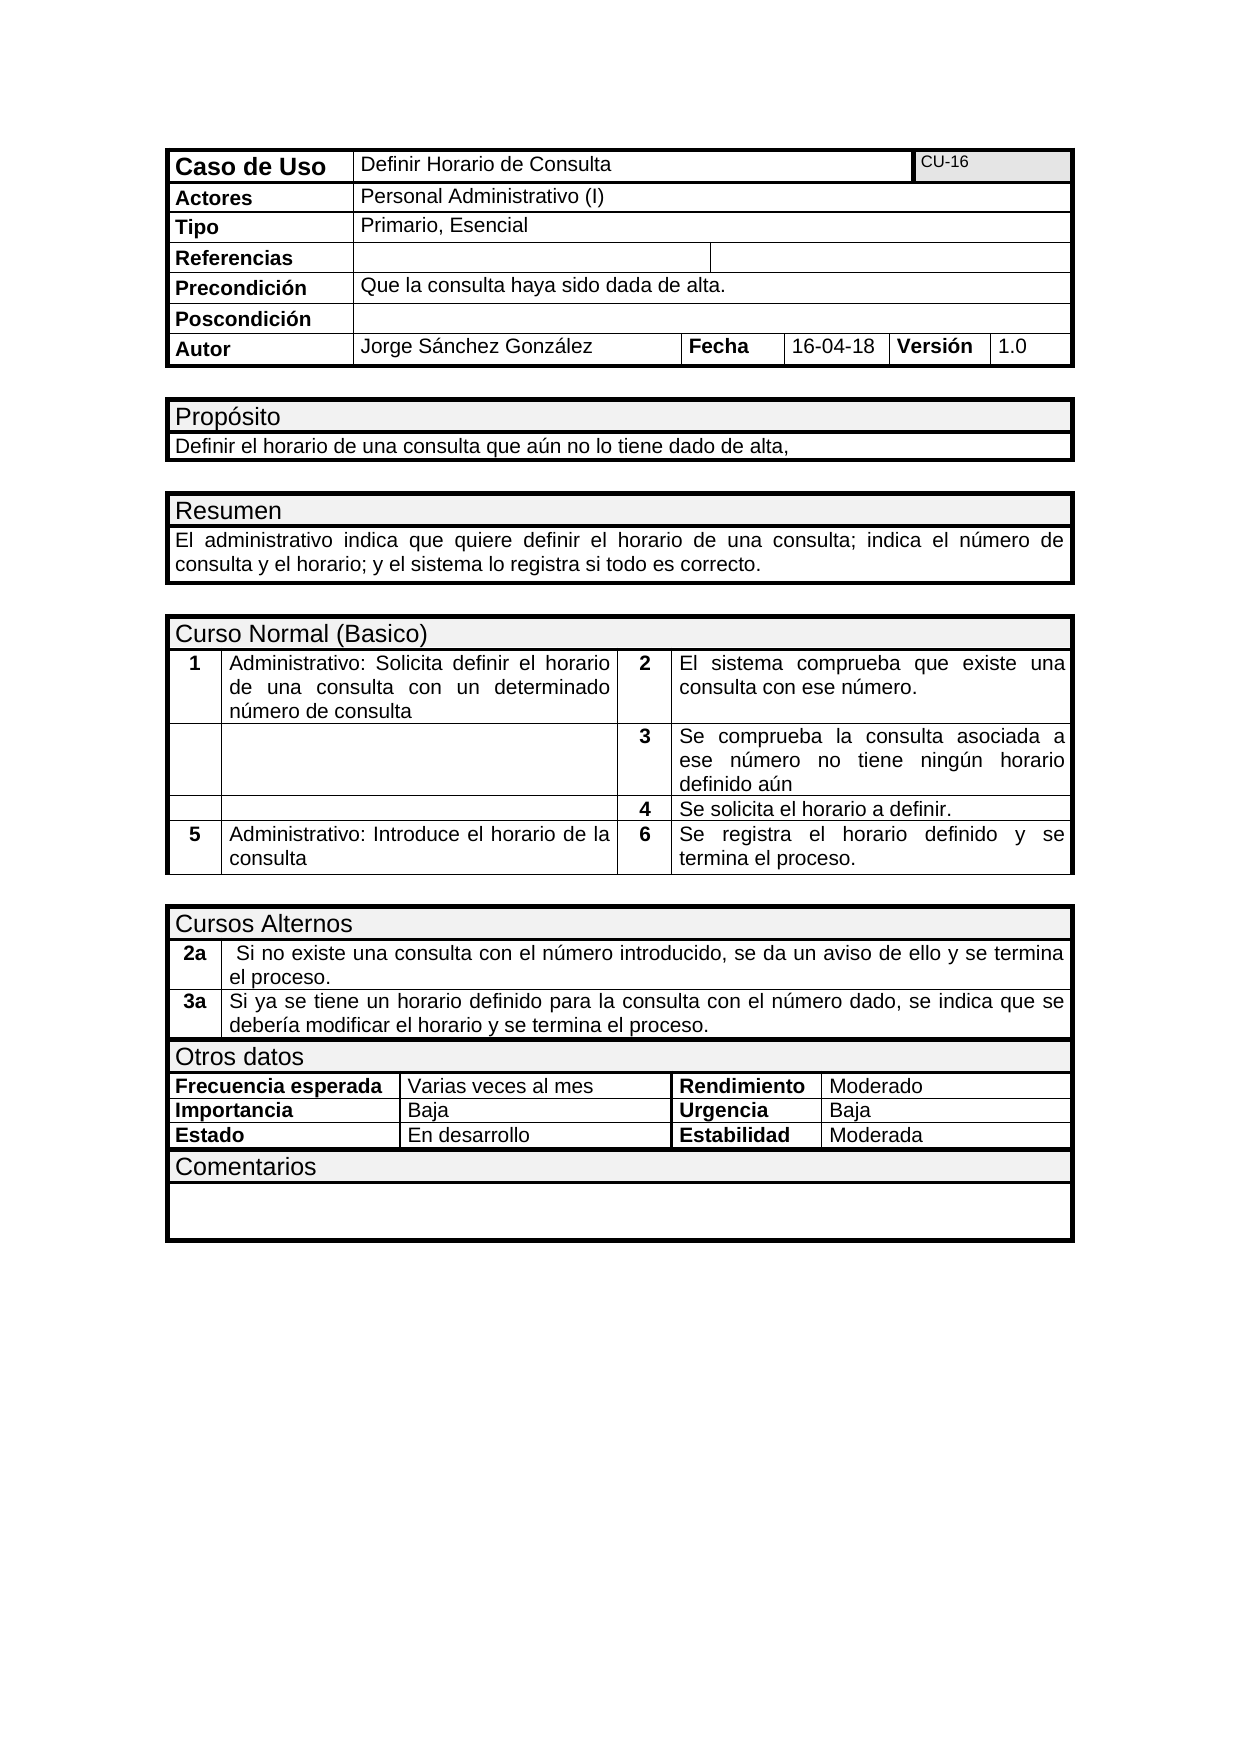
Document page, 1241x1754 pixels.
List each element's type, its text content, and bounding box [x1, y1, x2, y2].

table_cell Poscondición [170, 304, 353, 333]
table_header Curso Normal (Basico) [170, 619, 1070, 647]
table_cell [222, 796, 617, 820]
table_cell [170, 796, 221, 820]
table_cell Otros datos [170, 1042, 1070, 1071]
table_cell 16-04-18 [785, 334, 889, 363]
table_cell [354, 304, 1070, 333]
table_cell Si no existe una consulta con el número introducido, se da un aviso de ello y se termina el proceso. [222, 941, 1070, 989]
table_cell Administrativo: Introduce el horario de la consulta [222, 821, 617, 874]
table_cell En desarrollo [401, 1123, 670, 1147]
table_cell [354, 243, 710, 272]
table_cell 4 [618, 796, 671, 820]
table_cell Frecuencia esperada [170, 1074, 399, 1098]
table_cell 1.0 [991, 334, 1070, 363]
table_cell El sistema comprueba que existe una consulta con ese número. [672, 651, 1070, 722]
table_header Definir Horario de Consulta [354, 152, 911, 181]
table_cell Estado [170, 1123, 399, 1147]
table_cell [711, 243, 1070, 272]
table_cell Se registra el horario definido y se termina el proceso. [672, 821, 1070, 874]
table_cell Que la consulta haya sido dada de alta. [354, 273, 1070, 303]
table_cell Referencias [170, 243, 353, 272]
table_cell Importancia [170, 1099, 399, 1122]
table_cell Moderada [822, 1123, 1070, 1147]
table_cell Urgencia [673, 1099, 821, 1122]
table_cell El administrativo indica que quiere definir el horario de una consulta; indica el número de consulta y el horario; y el sistema lo registra si todo es correcto. [170, 528, 1070, 581]
table_cell Administrativo: Solicita definir el horario de una consulta con un determinado número de consulta [222, 651, 617, 722]
table_cell Versión [890, 334, 990, 363]
table_cell [170, 724, 221, 795]
table_cell Se comprueba la consulta asociada a ese número no tiene ningún horario definido aún [672, 724, 1070, 795]
table_header Propósito [170, 402, 1070, 430]
table_header Cursos Alternos [170, 909, 1070, 938]
table_cell Comentarios [170, 1152, 1070, 1181]
table_cell 6 [618, 821, 671, 874]
table_cell Precondición [170, 273, 353, 303]
table_cell Actores [170, 184, 353, 211]
table_cell Varias veces al mes [401, 1074, 670, 1098]
table_cell 3a [170, 990, 221, 1037]
table_header Caso de Uso [170, 152, 353, 181]
table_header Resumen [170, 496, 1070, 524]
table_cell Baja [401, 1099, 670, 1122]
table_header CU-16 [916, 152, 1070, 181]
table_cell [170, 1184, 1070, 1238]
table_cell [222, 724, 617, 795]
table_cell 1 [170, 651, 221, 722]
table_cell Primario, Esencial [354, 213, 1070, 242]
table_cell Tipo [170, 213, 353, 242]
table_cell Moderado [822, 1074, 1070, 1098]
table_cell 2a [170, 941, 221, 989]
table_cell 3 [618, 724, 671, 795]
table_cell Personal Administrativo (I) [354, 184, 1070, 211]
table_cell Jorge Sánchez González [354, 334, 681, 363]
table_cell Se solicita el horario a definir. [672, 796, 1070, 820]
table_cell Autor [170, 334, 353, 363]
table_cell 2 [618, 651, 671, 722]
table_cell Si ya se tiene un horario definido para la consulta con el número dado, se indica que se debería modificar el horario y se termina el proceso. [222, 990, 1070, 1037]
table_cell 5 [170, 821, 221, 874]
table_cell Fecha [682, 334, 784, 363]
table_cell Definir el horario de una consulta que aún no lo tiene dado de alta, [170, 434, 1070, 457]
table_cell Estabilidad [673, 1123, 821, 1147]
table_cell Baja [822, 1099, 1070, 1122]
table_cell Rendimiento [673, 1074, 821, 1098]
